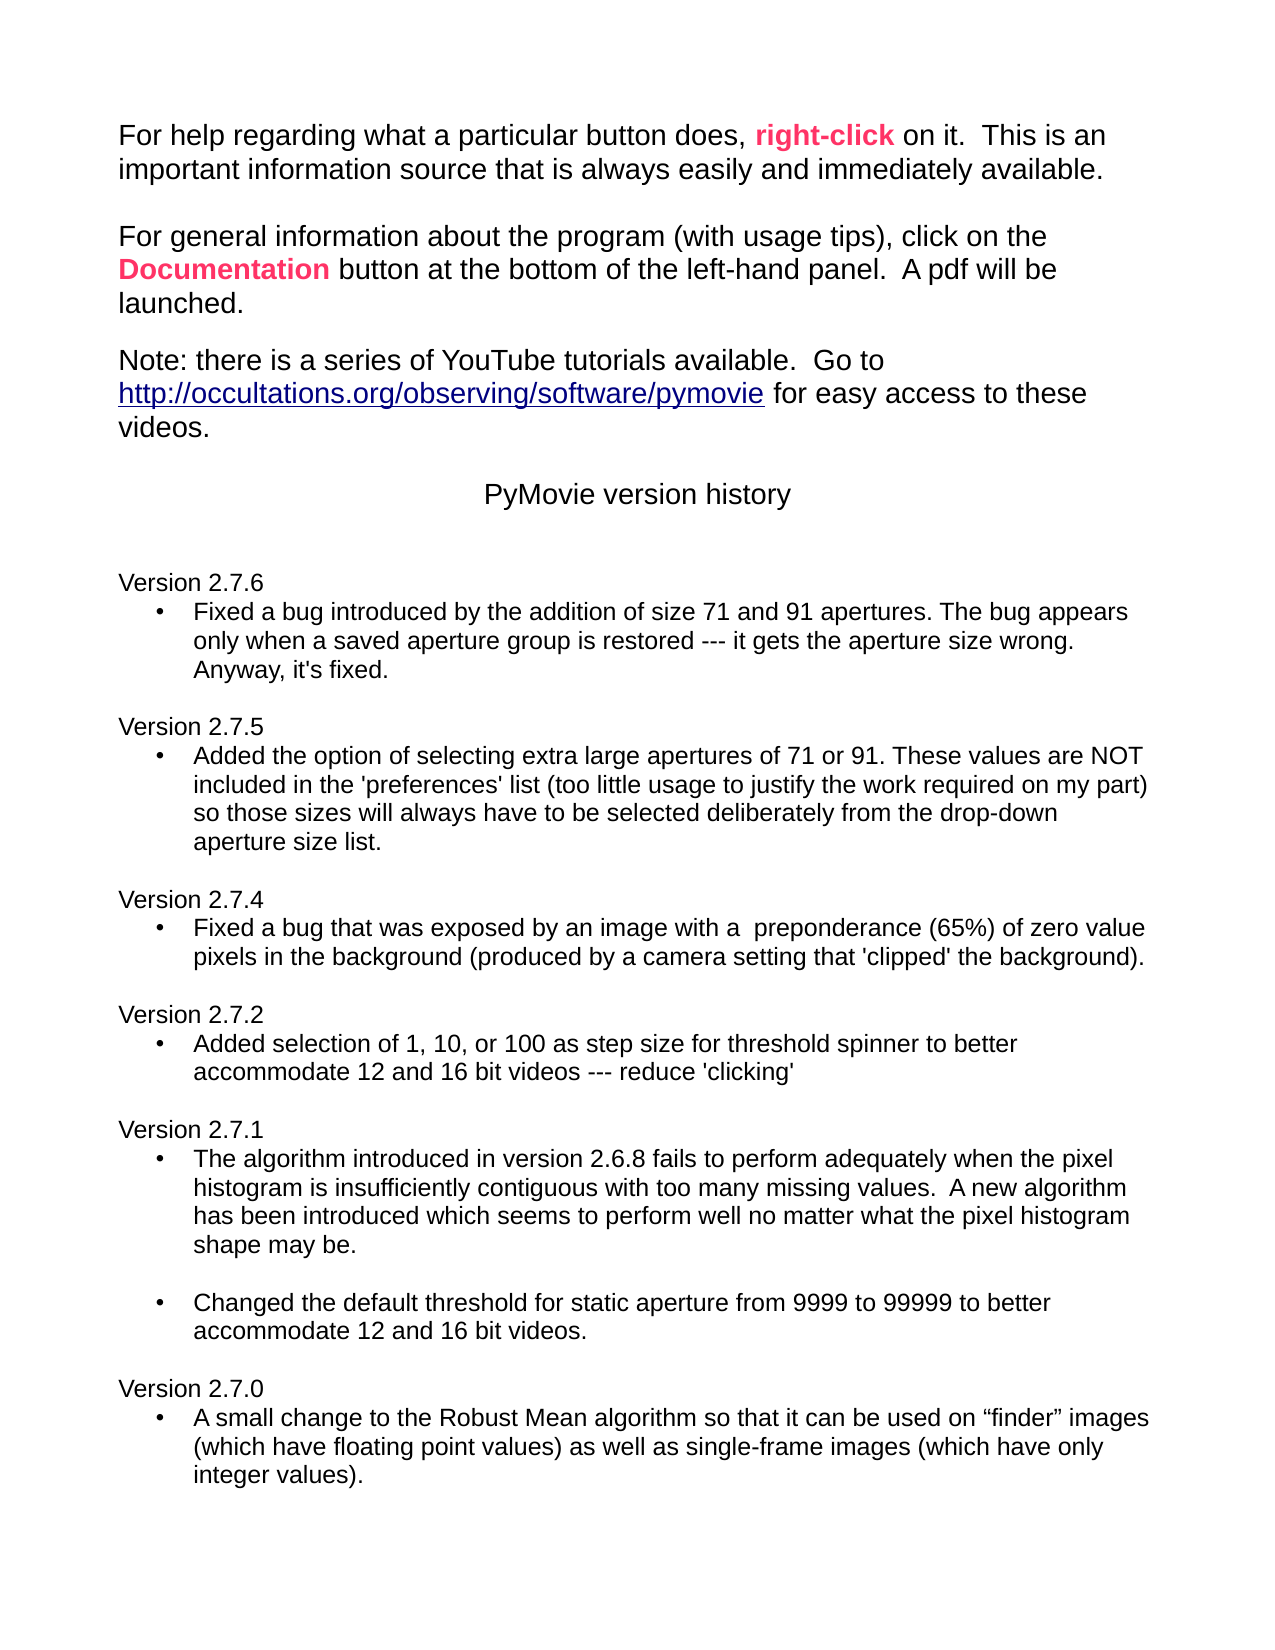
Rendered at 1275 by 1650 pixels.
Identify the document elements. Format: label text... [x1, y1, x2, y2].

text Version 2.7.5 [118, 712, 1157, 741]
text Version 2.7.4 [118, 885, 1157, 913]
list Added the option of selecting extra large apertures of 71 or 91. These values are NOT included in the 'preferences' list (too little usage to justify the work required on my part) so those sizes will always have to be selected deliberately from the drop-down aperture size list. [156, 741, 1157, 856]
text Version 2.7.0 [118, 1374, 1157, 1403]
list Fixed a bug introduced by the addition of size 71 and 91 apertures. The bug appears only when a saved aperture group is restored --- it gets the aperture size wrong. Anyway, it's fixed. [156, 597, 1157, 683]
text Note: there is a series of YouTube tutorials available. Go to http://occultations.org/observing/software/pymovie for easy access to these videos. [118, 343, 1157, 444]
text Version 2.7.1 [118, 1115, 1157, 1144]
text For help regarding what a particular button does, right-click on it. This is an important information source that is always easily and immediately available. [118, 118, 1157, 185]
list Changed the default threshold for static aperture from 9999 to 99999 to better accommodate 12 and 16 bit videos. [156, 1287, 1157, 1374]
list The algorithm introduced in version 2.6.8 fails to perform adequately when the pixel histogram is insufficiently contiguous with too many missing values. A new algorithm has been introduced which seems to perform well no matter what the pixel histogram shape may be. [156, 1144, 1157, 1287]
text For general information about the program (with usage tips), click on the Documentation button at the bottom of the left-hand panel. A pdf will be launched. [118, 219, 1157, 319]
list A small change to the Robust Mean algorithm so that it can be used on “finder” images (which have floating point values) as well as single-frame images (which have only integer values). [156, 1403, 1157, 1489]
text PyMovie version history [118, 477, 1157, 511]
list Added selection of 1, 10, or 100 as step size for threshold spinner to better accommodate 12 and 16 bit videos --- reduce 'clicking' [156, 1028, 1157, 1086]
list Fixed a bug that was exposed by an image with a preponderance (65%) of zero value pixels in the background (produced by a camera setting that 'clipped' the background). [156, 913, 1157, 971]
text Version 2.7.6 [118, 568, 1157, 597]
text Version 2.7.2 [118, 1000, 1157, 1028]
